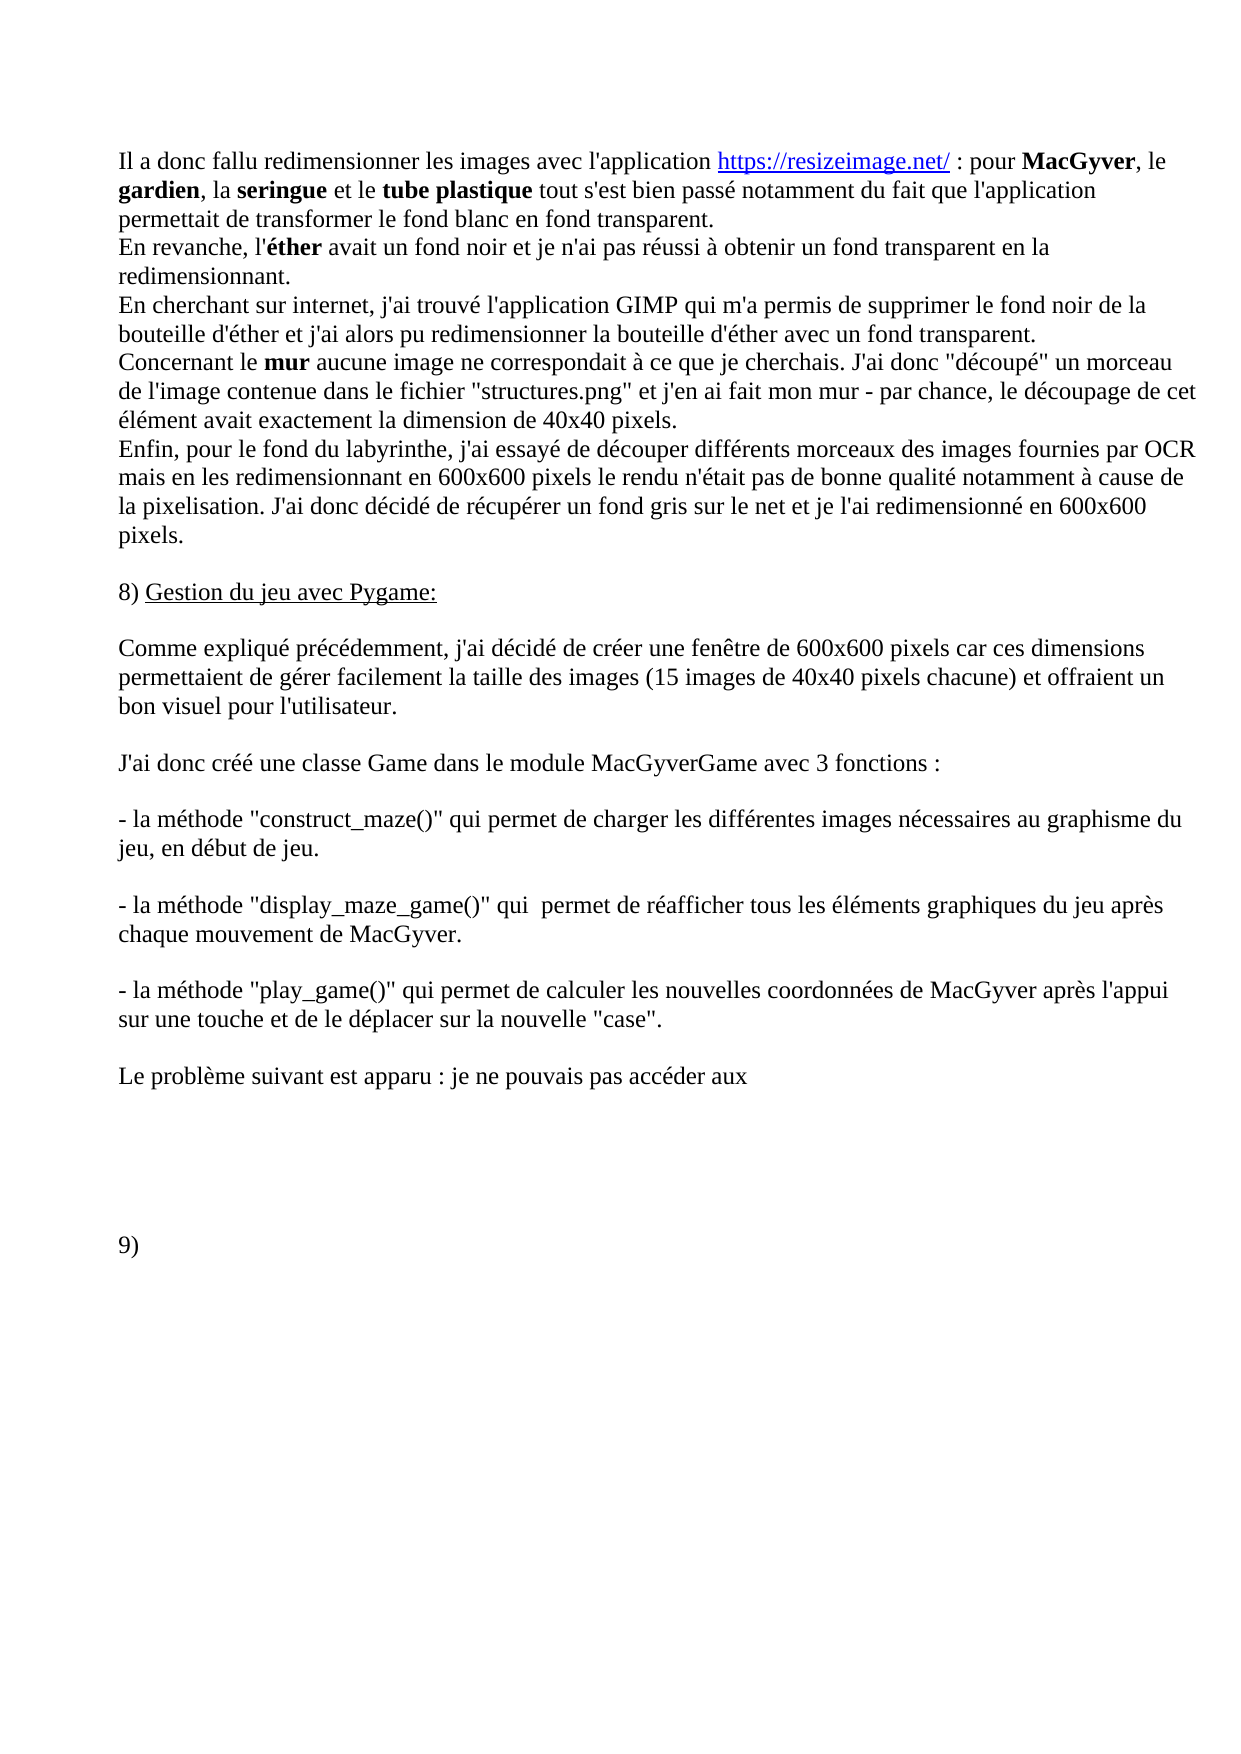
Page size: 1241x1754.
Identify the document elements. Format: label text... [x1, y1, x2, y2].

text Concernant le mur aucune image ne correspondait à ce que je cherchais. J'ai donc "découpé" un morceau de l'image contenue dans le fichier "structures.png" et j'en ai fait mon mur - par chance, le découpage de cet élément avait exactement la dimension de 40x40 pixels. [118, 347, 1202, 434]
text Enfin, pour le fond du labyrinthe, j'ai essayé de découper différents morceaux des images fournies par OCR mais en les redimensionnant en 600x600 pixels le rendu n'était pas de bonne qualité notamment à cause de la pixelisation. J'ai donc décidé de récupérer un fond gris sur le net et je l'ai redimensionné en 600x600 pixels. [118, 434, 1202, 549]
text J'ai donc créé une classe Game dans le module MacGyverGame avec 3 fonctions : [118, 748, 1202, 776]
text En revanche, l'éther avait un fond noir et je n'ai pas réussi à obtenir un fond transparent en la redimensionnant. [118, 232, 1202, 290]
text En cherchant sur internet, j'ai trouvé l'application GIMP qui m'a permis de supprimer le fond noir de la bouteille d'éther et j'ai alors pu redimensionner la bouteille d'éther avec un fond transparent. [118, 290, 1202, 347]
text 9) [118, 1230, 1202, 1259]
text - la méthode "construct_maze()" qui permet de charger les différentes images nécessaires au graphisme du jeu, en début de jeu. [118, 804, 1202, 862]
text Comme expliqué précédemment, j'ai décidé de créer une fenêtre de 600x600 pixels car ces dimensions permettaient de gérer facilement la taille des images (15 images de 40x40 pixels chacune) et offraient un bon visuel pour l'utilisateur. [118, 633, 1202, 720]
text Il a donc fallu redimensionner les images avec l'application https://resizeimage.net/ : pour MacGyver, le gardien, la seringue et le tube plastique tout s'est bien passé notamment du fait que l'application permettait de transformer le fond blanc en fond transparent. [118, 146, 1202, 232]
text 8) Gestion du jeu avec Pygame: [118, 577, 1202, 605]
text - la méthode "display_maze_game()" qui permet de réafficher tous les éléments graphiques du jeu après chaque mouvement de MacGyver. [118, 890, 1202, 947]
text Le problème suivant est apparu : je ne pouvais pas accéder aux [118, 1061, 1202, 1090]
text - la méthode "play_game()" qui permet de calculer les nouvelles coordonnées de MacGyver après l'appui sur une touche et de le déplacer sur la nouvelle "case". [118, 976, 1202, 1033]
